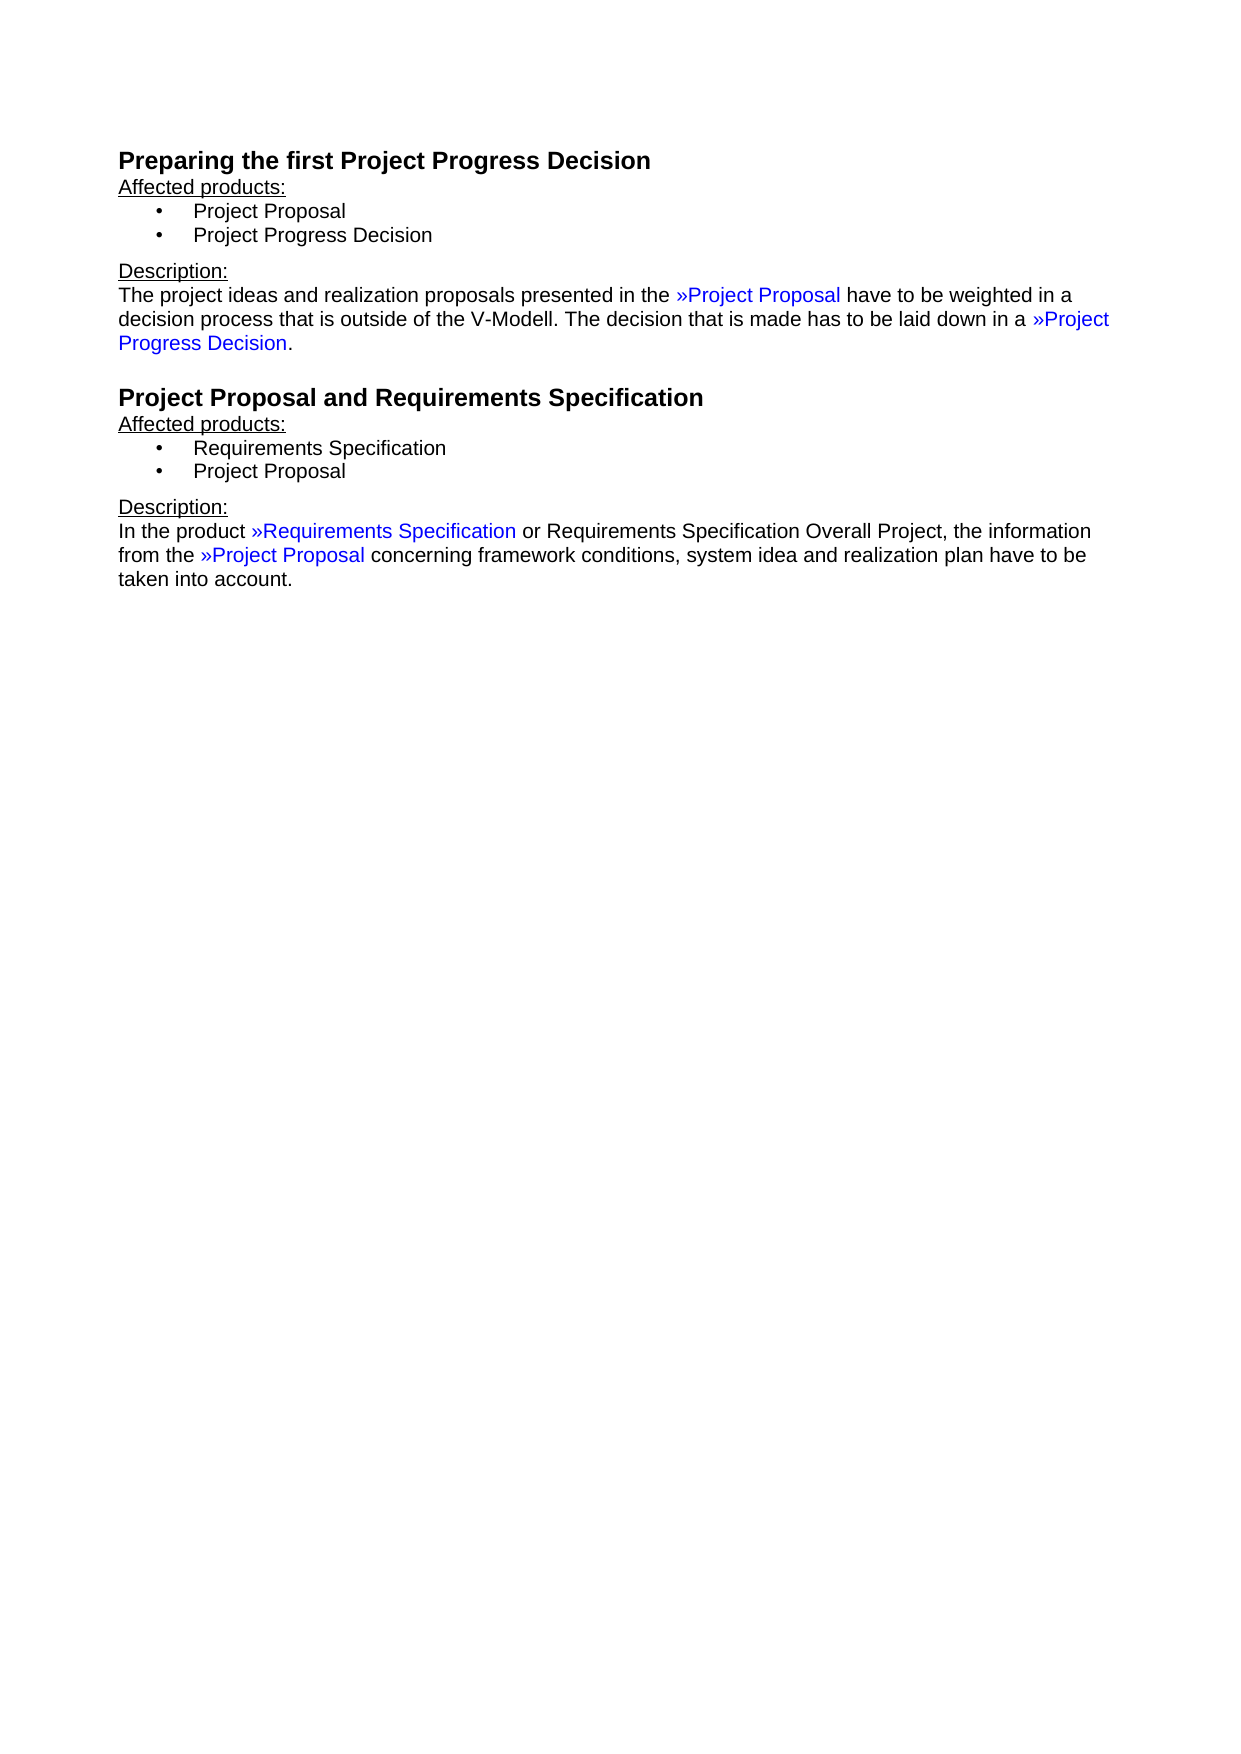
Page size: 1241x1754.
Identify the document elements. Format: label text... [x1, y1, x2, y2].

text Preparing the first Project Progress Decision [118, 146, 1122, 175]
list Requirements Specification [156, 435, 1122, 459]
text Project Proposal and Requirements Specification [118, 383, 1122, 411]
text Description: [118, 259, 1122, 283]
list Project Proposal [156, 199, 1122, 223]
text Affected products: [118, 411, 1122, 435]
text Affected products: [118, 175, 1122, 199]
text Description: [118, 495, 1122, 519]
text In the product »Requirements Specification or Requirements Specification Overall Project, the information from the »Project Proposal concerning framework conditions, system idea and realization plan have to be taken into account. [118, 519, 1122, 591]
list Project Progress Decision [156, 223, 1122, 247]
list Project Proposal [156, 459, 1122, 483]
text The project ideas and realization proposals presented in the »Project Proposal have to be weighted in a decision process that is outside of the V-Modell. The decision that is made has to be laid down in a »Project Progress Decision. [118, 283, 1122, 354]
